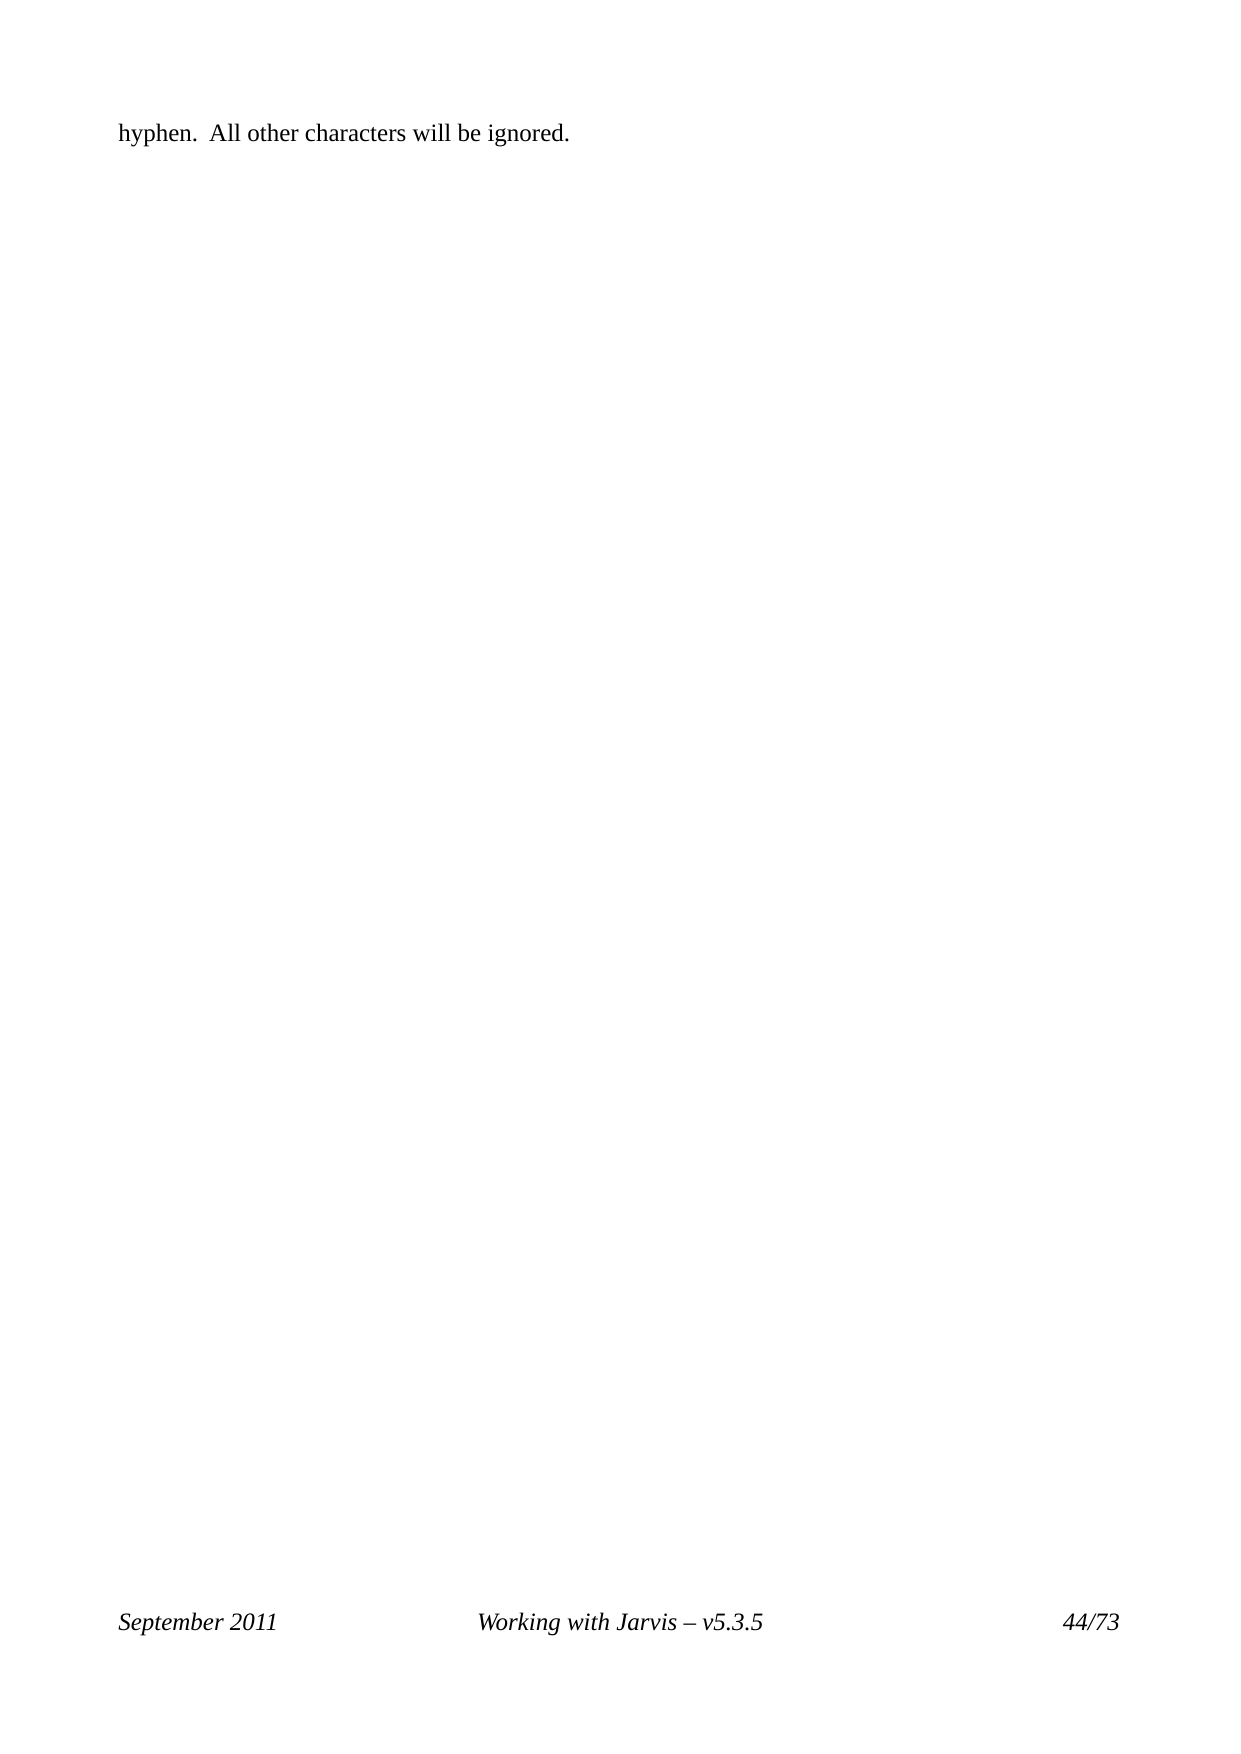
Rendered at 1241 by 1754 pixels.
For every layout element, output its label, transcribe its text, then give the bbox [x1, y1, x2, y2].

text hyphen. All other characters will be ignored. [118, 118, 1122, 147]
